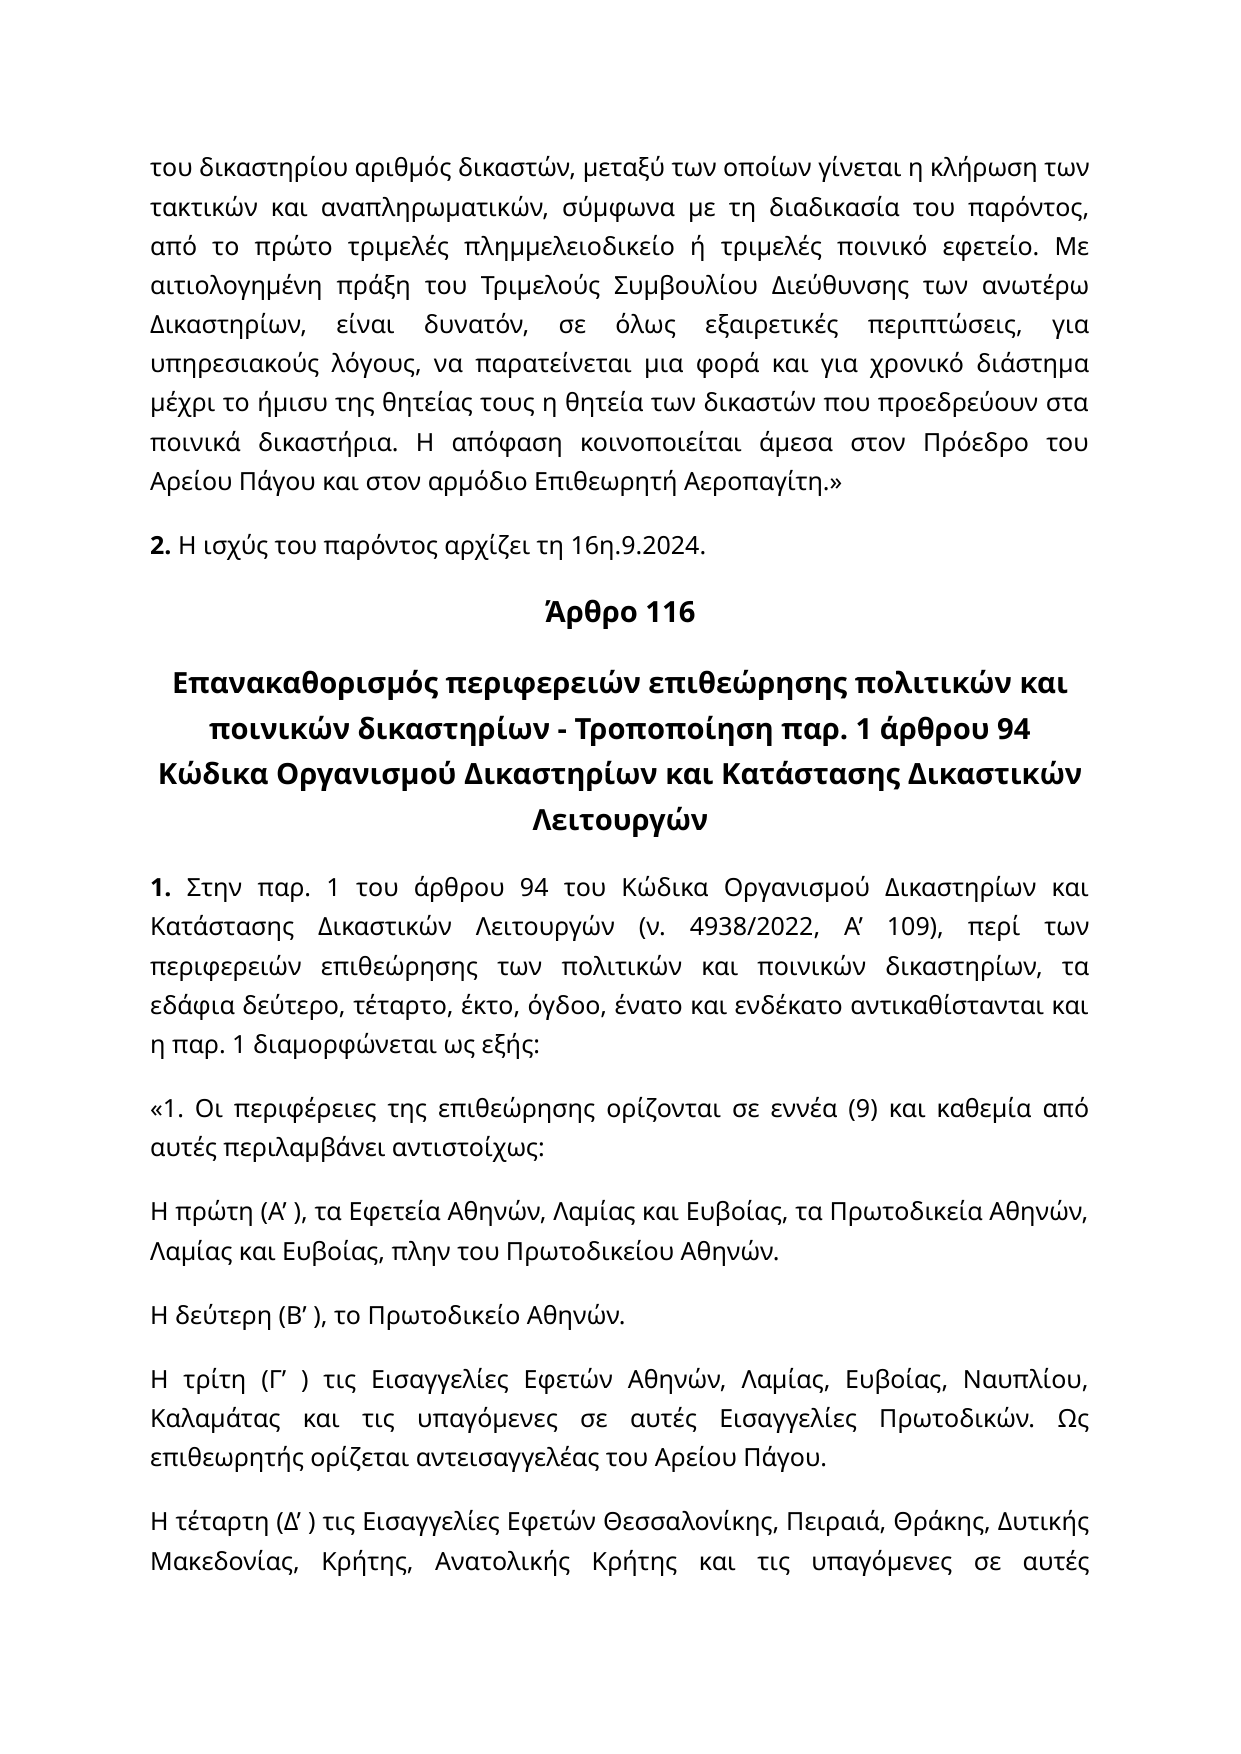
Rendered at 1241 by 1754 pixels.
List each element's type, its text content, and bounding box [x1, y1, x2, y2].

text Η τέταρτη (Δ’ ) τις Εισαγγελίες Εφετών Θεσσαλονίκης, Πειραιά, Θράκης, Δυτικής Μακεδονίας, Κρήτης, Ανατολικής Κρήτης και τις υπαγόμενες σε αυτές [150, 1504, 1090, 1577]
subtitle Επανακαθορισμός περιφερειών επιθεώρησης πολιτικών και ποινικών δικαστηρίων - Τροποποίηση παρ. 1 άρθρου 94 Κώδικα Οργανισμού Δικαστηρίων και Κατάστασης Δικαστικών Λειτουργών [150, 662, 1090, 839]
text 2. Η ισχύς του παρόντος αρχίζει τη 16η.9.2024. [150, 527, 1090, 562]
text 1. Στην παρ. 1 του άρθρου 94 του Κώδικα Οργανισμού Δικαστηρίων και Κατάστασης Δικαστικών Λειτουργών (ν. 4938/2022, A’ 109), περί των περιφερειών επιθεώρησης των πολιτικών και ποινικών δικαστηρίων, τα εδάφια δεύτερο, τέταρτο, έκτο, όγδοο, ένατο και ενδέκατο αντικαθίστανται και η παρ. 1 διαμορφώνεται ως εξής: [150, 870, 1090, 1061]
text Η τρίτη (Γ’ ) τις Εισαγγελίες Εφετών Αθηνών, Λαμίας, Ευβοίας, Ναυπλίου, Καλαμάτας και τις υπαγόμενες σε αυτές Εισαγγελίες Πρωτοδικών. Ως επιθεωρητής ορίζεται αντεισαγγελέας του Αρείου Πάγου. [150, 1361, 1090, 1474]
subtitle Άρθρο 116 [150, 592, 1090, 631]
text Η πρώτη (Α’ ), τα Εφετεία Αθηνών, Λαμίας και Ευβοίας, τα Πρωτοδικεία Αθηνών, Λαμίας και Ευβοίας, πλην του Πρωτοδικείου Αθηνών. [150, 1194, 1090, 1267]
text του δικαστηρίου αριθμός δικαστών, μεταξύ των οποίων γίνεται η κλήρωση των τακτικών και αναπληρωματικών, σύμφωνα με τη διαδικασία του παρόντος, από το πρώτο τριμελές πλημμελειοδικείο ή τριμελές ποινικό εφετείο. Με αιτιολογημένη πράξη του Τριμελούς Συμβουλίου Διεύθυνσης των ανωτέρω Δικαστηρίων, είναι δυνατόν, σε όλως εξαιρετικές περιπτώσεις, για υπηρεσιακούς λόγους, να παρατείνεται μια φορά και για χρονικό διάστημα μέχρι το ήμισυ της θητείας τους η θητεία των δικαστών που προεδρεύουν στα ποινικά δικαστήρια. Η απόφαση κοινοποιείται άμεσα στον Πρόεδρο του Αρείου Πάγου και στον αρμόδιο Επιθεωρητή Αεροπαγίτη.» [150, 150, 1090, 497]
text «1. Οι περιφέρειες της επιθεώρησης ορίζονται σε εννέα (9) και καθεμία από αυτές περιλαμβάνει αντιστοίχως: [150, 1091, 1090, 1164]
text Η δεύτερη (Β’ ), το Πρωτοδικείο Αθηνών. [150, 1297, 1090, 1331]
